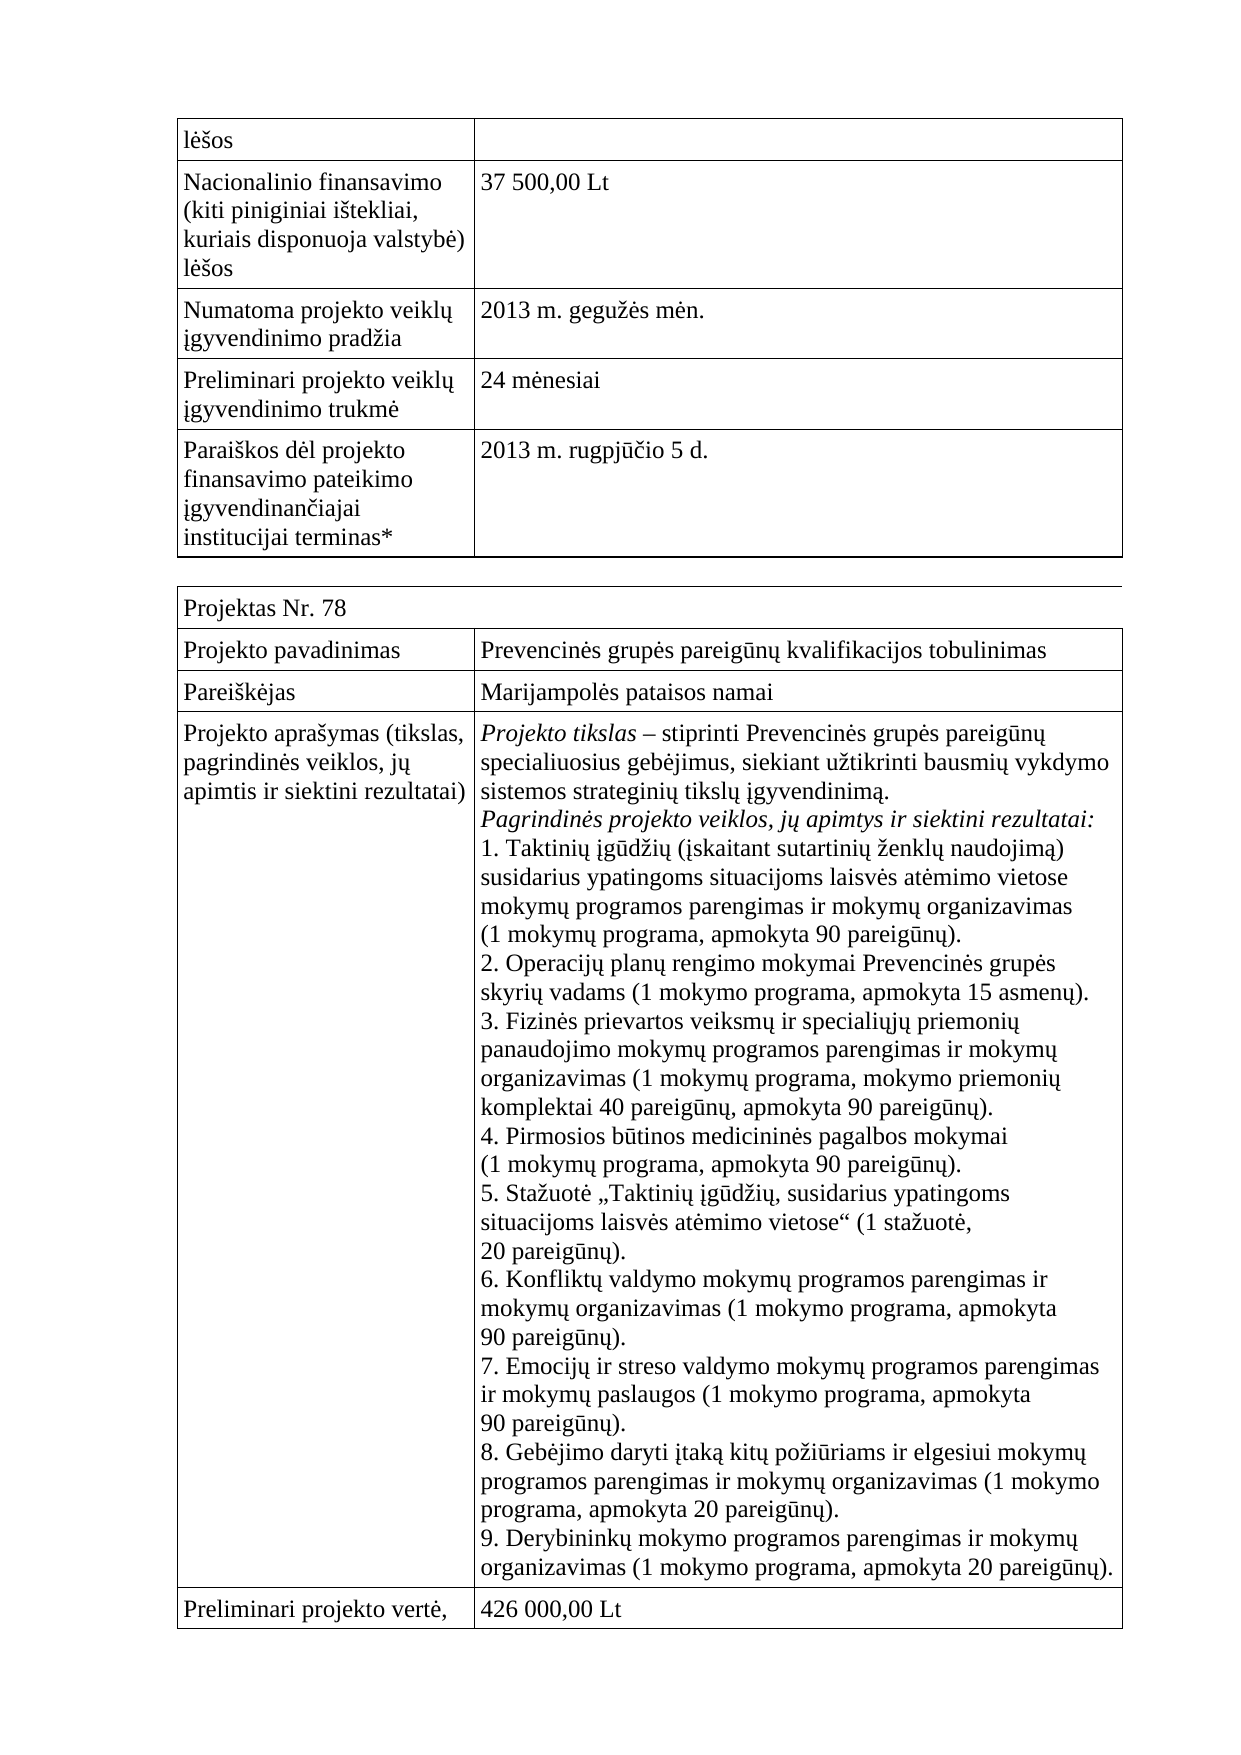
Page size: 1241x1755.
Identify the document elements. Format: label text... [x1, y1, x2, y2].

table_cell 37 500,00 Lt [475, 161, 1122, 288]
table_cell lėšos [178, 119, 474, 160]
table_cell 2013 m. gegužės mėn. [475, 289, 1122, 358]
table_cell Preliminari projekto vertė, [178, 1588, 474, 1628]
table_cell [475, 119, 1122, 160]
table_cell Nacionalinio finansavimo (kiti piniginiai ištekliai, kuriais disponuoja valstybė) lėšos [178, 161, 474, 288]
table_cell Pareiškėjas [178, 671, 474, 711]
table_cell 24 mėnesiai [475, 359, 1122, 428]
table_cell Prevencinės grupės pareigūnų kvalifikacijos tobulinimas [475, 629, 1122, 669]
table_cell 2013 m. rugpjūčio 5 d. [475, 430, 1122, 556]
table_cell Paraiškos dėl projekto finansavimo pateikimo įgyvendinančiajai institucijai terminas* [178, 430, 474, 556]
table_header Projektas Nr. 78 [178, 587, 1122, 628]
table_cell Projekto aprašymas (tikslas, pagrindinės veiklos, jų apimtis ir siektini rezultatai) [178, 712, 474, 1587]
table_cell Preliminari projekto veiklų įgyvendinimo trukmė [178, 359, 474, 428]
table_cell Marijampolės pataisos namai [475, 671, 1122, 711]
table_cell Projekto pavadinimas [178, 629, 474, 669]
table_cell Projekto tikslas – stiprinti Prevencinės grupės pareigūnų specialiuosius gebėjimus, siekiant užtikrinti bausmių vykdymo sistemos strateginių tikslų įgyvendinimą. Pagrindinės projekto veiklos, jų apimtys ir siektini rezultatai: 1. Taktinių įgūdžių (įskaitant sutartinių ženklų naudojimą) susidarius ypatingoms situacijoms laisvės atėmimo vietose mokymų programos parengimas ir mokymų organizavimas (1 mokymų programa, apmokyta 90 pareigūnų). 2. Operacijų planų rengimo mokymai Prevencinės grupės skyrių vadams (1 mokymo programa, apmokyta 15 asmenų). 3. Fizinės prievartos veiksmų ir specialiųjų priemonių panaudojimo mokymų programos parengimas ir mokymų organizavimas (1 mokymų programa, mokymo priemonių komplektai 40 pareigūnų, apmokyta 90 pareigūnų). 4. Pirmosios būtinos medicininės pagalbos mokymai (1 mokymų programa, apmokyta 90 pareigūnų). 5. Stažuotė „Taktinių įgūdžių, susidarius ypatingoms situacijoms laisvės atėmimo vietose“ (1 stažuotė, 20 pareigūnų). 6. Konfliktų valdymo mokymų programos parengimas ir mokymų organizavimas (1 mokymo programa, apmokyta 90 pareigūnų). 7. Emocijų ir streso valdymo mokymų programos parengimas ir mokymų paslaugos (1 mokymo programa, apmokyta 90 pareigūnų). 8. Gebėjimo daryti įtaką kitų požiūriams ir elgesiui mokymų programos parengimas ir mokymų organizavimas (1 mokymo programa, apmokyta 20 pareigūnų). 9. Derybininkų mokymo programos parengimas ir mokymų organizavimas (1 mokymo programa, apmokyta 20 pareigūnų). [475, 712, 1122, 1587]
table_cell Numatoma projekto veiklų įgyvendinimo pradžia [178, 289, 474, 358]
table_cell 426 000,00 Lt [475, 1588, 1122, 1628]
